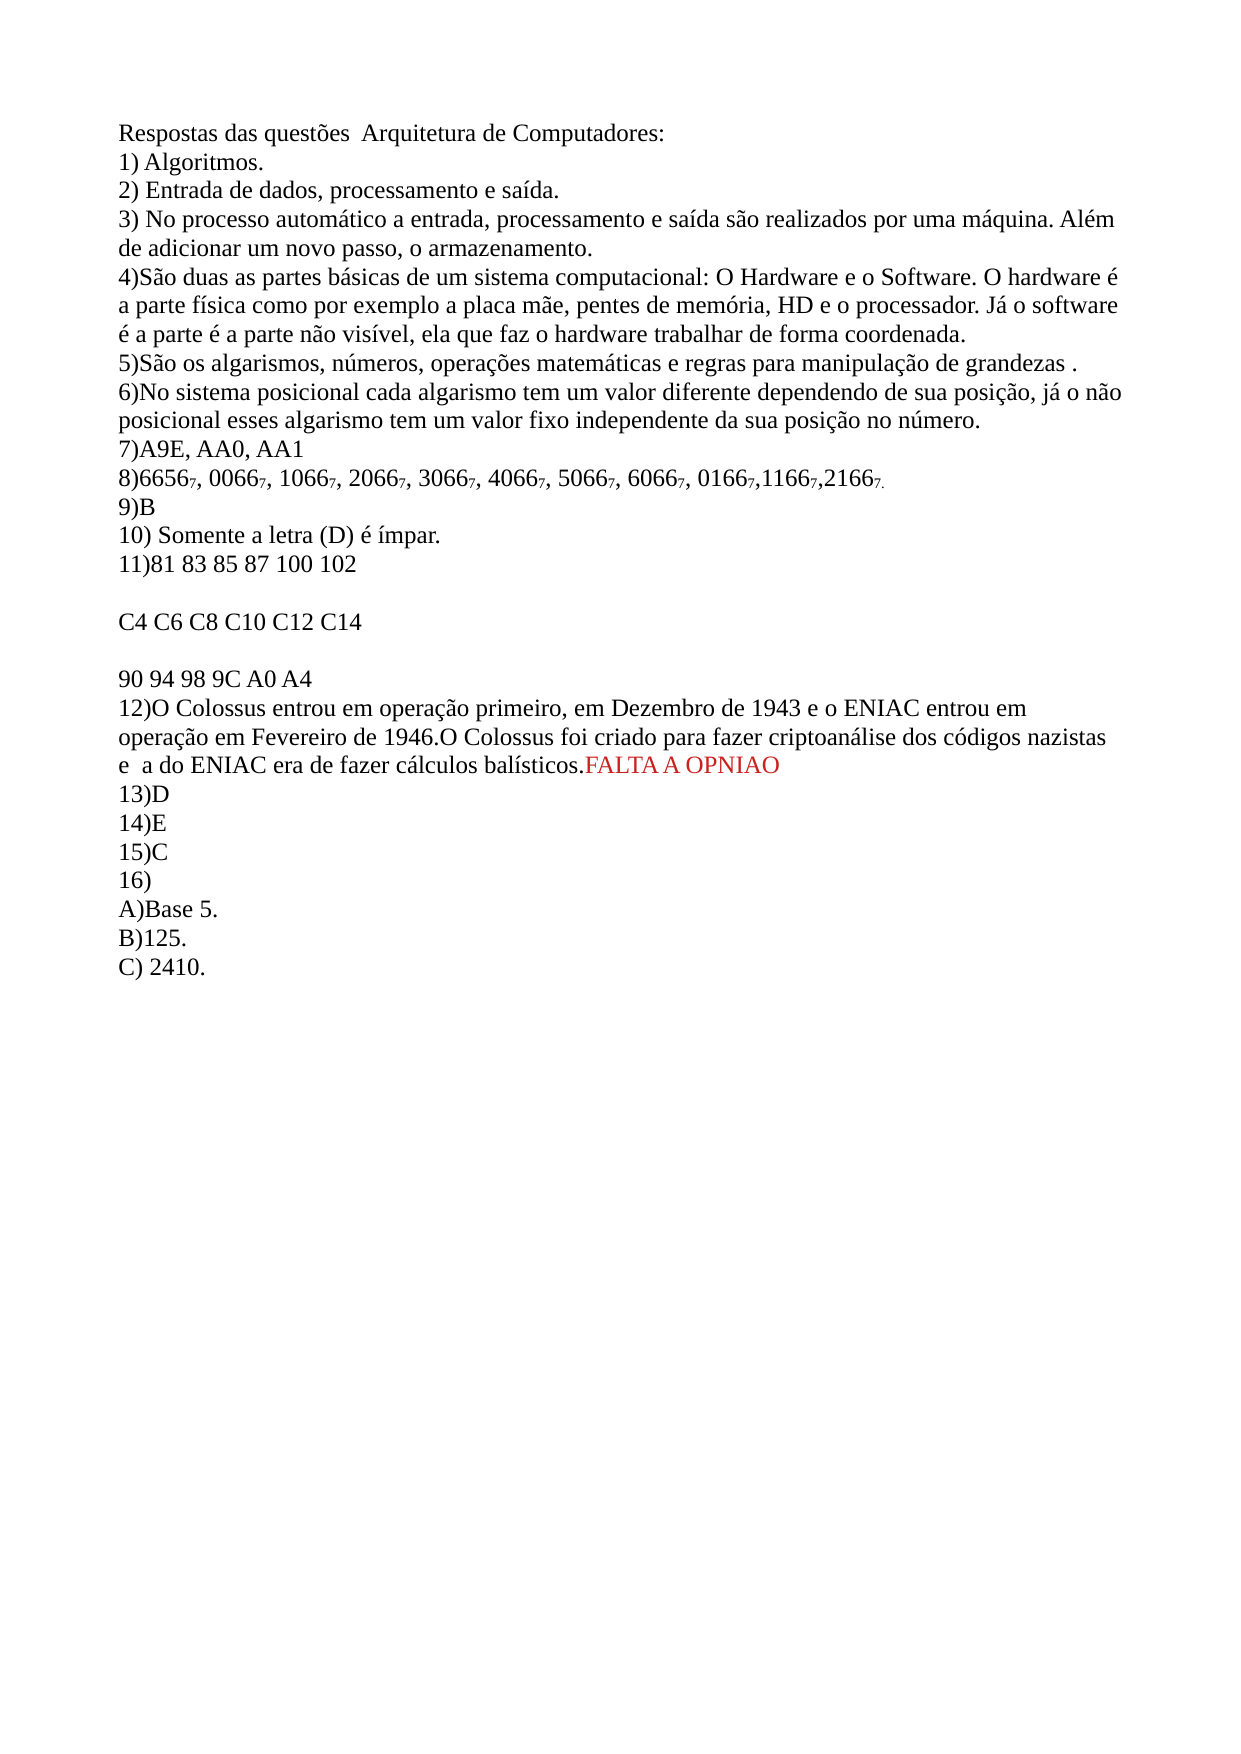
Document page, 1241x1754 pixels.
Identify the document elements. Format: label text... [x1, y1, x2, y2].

text 14)E [118, 808, 1122, 837]
text 2) Entrada de dados, processamento e saída. [118, 176, 1122, 204]
text 8)66567, 00667, 10667, 20667, 30667, 40667, 50667, 60667, 01667,11667,21667. [118, 463, 1122, 492]
text 16) [118, 866, 1122, 894]
text 1) Algoritmos. [118, 147, 1122, 176]
text 7)A9E, AA0, AA1 [118, 434, 1122, 463]
text Respostas das questões Arquitetura de Computadores: [118, 118, 1122, 147]
text 4)São duas as partes básicas de um sistema computacional: O Hardware e o Software. O hardware é a parte física como por exemplo a placa mãe, pentes de memória, HD e o processador. Já o software é a parte é a parte não visível, ela que faz o hardware trabalhar de forma coordenada. [118, 262, 1122, 348]
text 11)81 83 85 87 100 102 [118, 549, 1122, 578]
text 9)B [118, 492, 1122, 521]
text C) 2410. [118, 952, 1122, 981]
text 5)São os algarismos, números, operações matemáticas e regras para manipulação de grandezas . [118, 348, 1122, 377]
text A)Base 5. [118, 894, 1122, 923]
text 6)No sistema posicional cada algarismo tem um valor diferente dependendo de sua posição, já o não posicional esses algarismo tem um valor fixo independente da sua posição no número. [118, 377, 1122, 434]
text B)125. [118, 923, 1122, 952]
text C4 C6 C8 C10 C12 C14 [118, 607, 1122, 636]
text 10) Somente a letra (D) é ímpar. [118, 521, 1122, 549]
text 13)D [118, 779, 1122, 808]
text 15)C [118, 837, 1122, 866]
text 12)O Colossus entrou em operação primeiro, em Dezembro de 1943 e o ENIAC entrou em operação em Fevereiro de 1946.O Colossus foi criado para fazer criptoanálise dos códigos nazistas e a do ENIAC era de fazer cálculos balísticos.FALTA A OPNIAO [118, 693, 1122, 779]
text 90 94 98 9C A0 A4 [118, 664, 1122, 693]
text 3) No processo automático a entrada, processamento e saída são realizados por uma máquina. Além de adicionar um novo passo, o armazenamento. [118, 204, 1122, 262]
